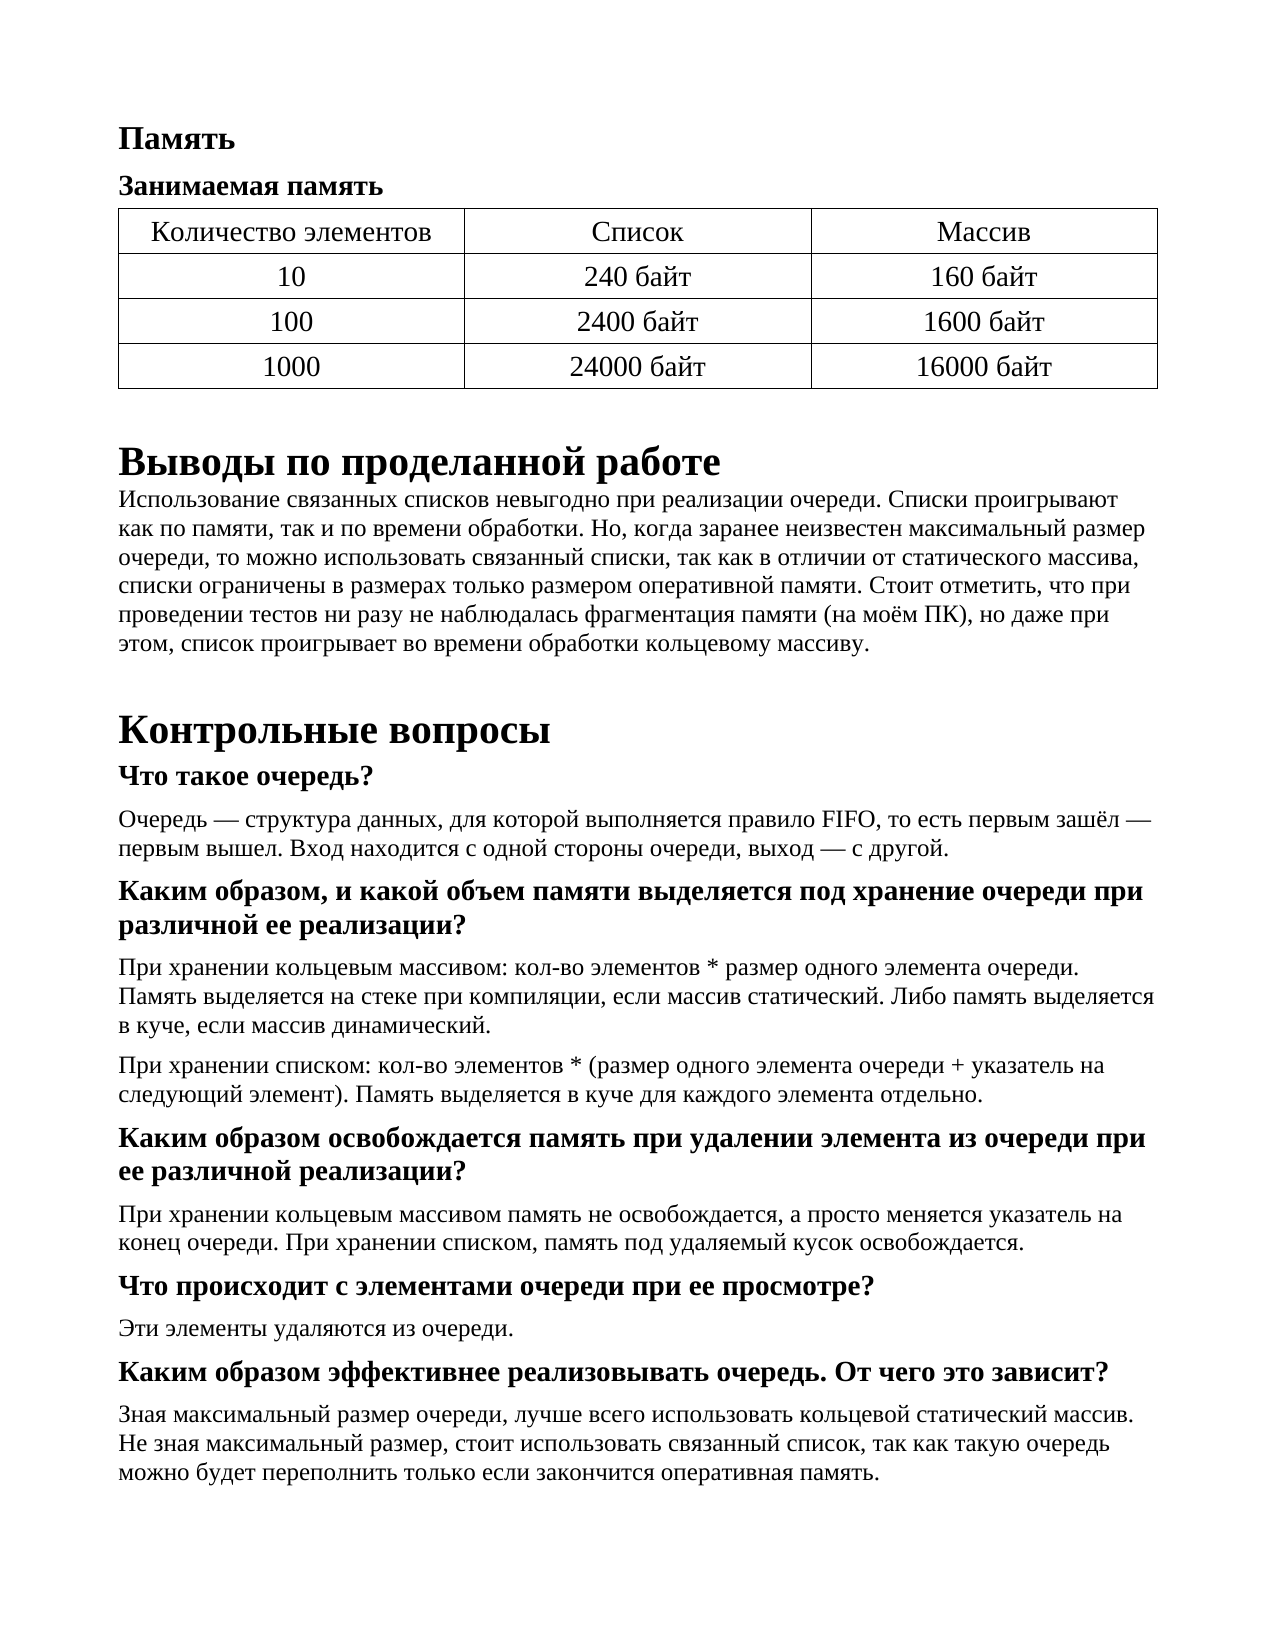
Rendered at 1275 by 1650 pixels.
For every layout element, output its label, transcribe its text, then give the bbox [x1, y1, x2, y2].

table_cell 24000 байт [465, 344, 811, 388]
table_cell 10 [119, 254, 464, 298]
table_cell 2400 байт [465, 299, 811, 343]
text Каким образом освобождается память при удалении элемента из очереди при ее различной реализации? [118, 1120, 1157, 1187]
text Очередь — структура данных, для которой выполняется правило FIFO, то есть первым зашёл — первым вышел. Вход находится с одной стороны очереди, выход — с другой. [118, 804, 1157, 861]
text Эти элементы удаляются из очереди. [118, 1313, 1157, 1342]
table_header Массив [812, 209, 1157, 253]
table_cell 1600 байт [812, 299, 1157, 343]
text Использование связанных списков невыгодно при реализации очереди. Списки проигрывают как по памяти, так и по времени обработки. Но, когда заранее неизвестен максимальный размер очереди, то можно использовать связанный списки, так как в отличии от статического массива, списки ограничены в размерах только размером оперативной памяти. Стоит отметить, что при проведении тестов ни разу не наблюдалась фрагментация памяти (на моём ПК), но даже при этом, список проигрывает во времени обработки кольцевому массиву. [118, 484, 1157, 657]
text При хранении кольцевым массивом память не освобождается, а просто меняется указатель на конец очереди. При хранении списком, память под удаляемый кусок освобождается. [118, 1199, 1157, 1256]
table_cell 160 байт [812, 254, 1157, 298]
text Каким образом, и какой объем памяти выделяется под хранение очереди при различной ее реализации? [118, 873, 1157, 940]
table_header Список [465, 209, 811, 253]
text Что такое очередь? [118, 758, 1157, 792]
text Занимаемая память [118, 168, 1157, 202]
text Каким образом эффективнее реализовывать очередь. От чего это зависит? [118, 1354, 1157, 1388]
text При хранении кольцевым массивом: кол-во элементов * размер одного элемента очереди. Память выделяется на стеке при компиляции, если массив статический. Либо память выделяется в куче, если массив динамический. [118, 952, 1157, 1038]
table_cell 100 [119, 299, 464, 343]
table_cell 240 байт [465, 254, 811, 298]
text Зная максимальный размер очереди, лучше всего использовать кольцевой статический массив. Не зная максимальный размер, стоит использовать связанный список, так как такую очередь можно будет переполнить только если закончится оперативная память. [118, 1399, 1157, 1486]
text При хранении списком: кол-во элементов * (размер одного элемента очереди + указатель на следующий элемент). Память выделяется в куче для каждого элемента отдельно. [118, 1050, 1157, 1108]
table_cell 1000 [119, 344, 464, 388]
table_cell 16000 байт [812, 344, 1157, 388]
text Память [118, 118, 1157, 156]
text Выводы по проделанной работе [118, 436, 1157, 484]
text Контрольные вопросы [118, 704, 1157, 752]
table_header Количество элементов [119, 209, 464, 253]
text Что происходит с элементами очереди при ее просмотре? [118, 1268, 1157, 1302]
